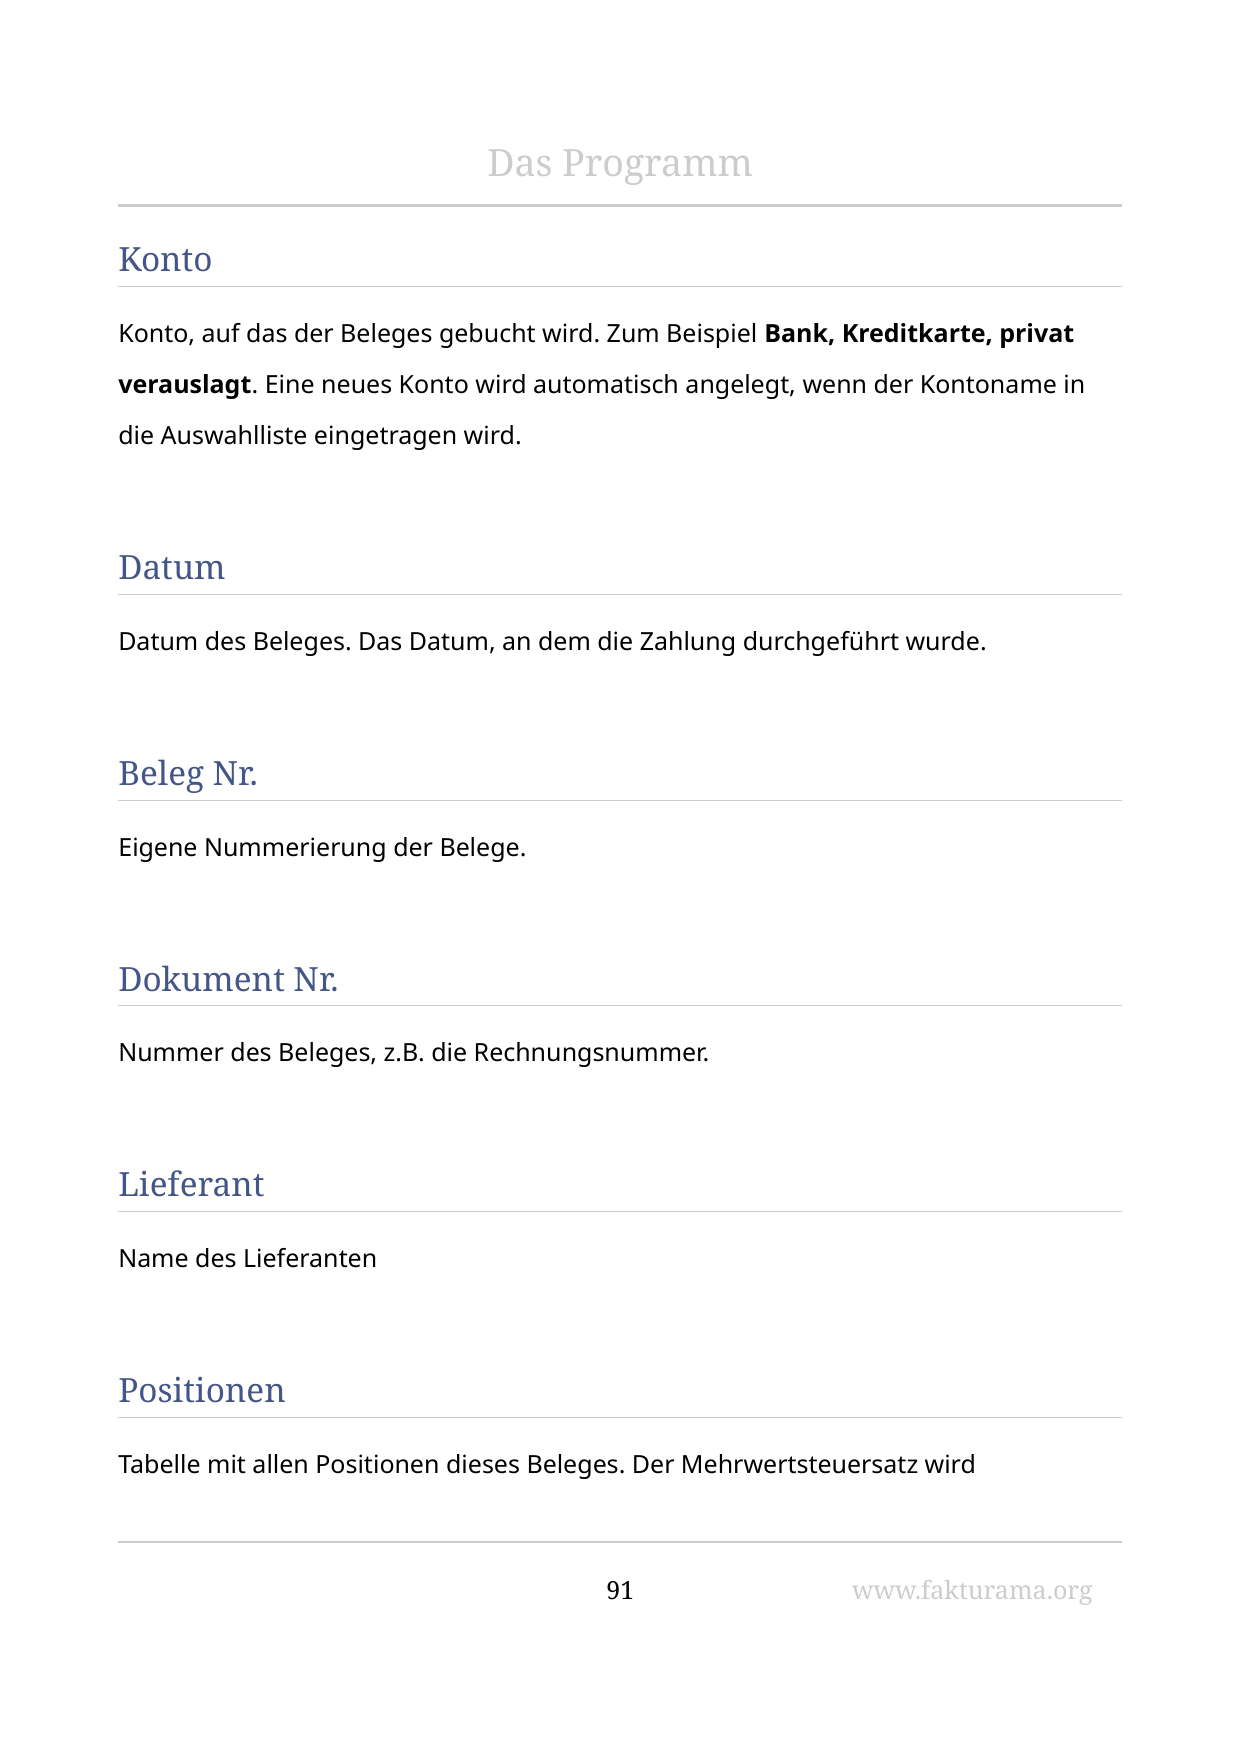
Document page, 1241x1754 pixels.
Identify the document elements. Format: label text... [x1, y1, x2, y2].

subtitle Datum [118, 544, 1122, 594]
subtitle Lieferant [118, 1161, 1122, 1211]
text Tabelle mit allen Positionen dieses Beleges. Der Mehrwertsteuersatz wird [118, 1447, 1122, 1481]
text Nummer des Beleges, z.B. die Rechnungsnummer. [118, 1035, 1122, 1069]
text Name des Lieferanten [118, 1241, 1122, 1275]
text Eigene Nummerierung der Belege. [118, 829, 1122, 863]
subtitle Beleg Nr. [118, 750, 1122, 800]
text Konto, auf das der Beleges gebucht wird. Zum Beispiel Bank, Kreditkarte, privat verauslagt. Eine neues Konto wird automatisch angelegt, wenn der Kontoname in die Auswahlliste eingetragen wird. [118, 316, 1122, 452]
subtitle Dokument Nr. [118, 955, 1122, 1005]
subtitle Positionen [118, 1367, 1122, 1417]
text Datum des Beleges. Das Datum, an dem die Zahlung durchgeführt wurde. [118, 624, 1122, 658]
subtitle Konto [118, 236, 1122, 286]
